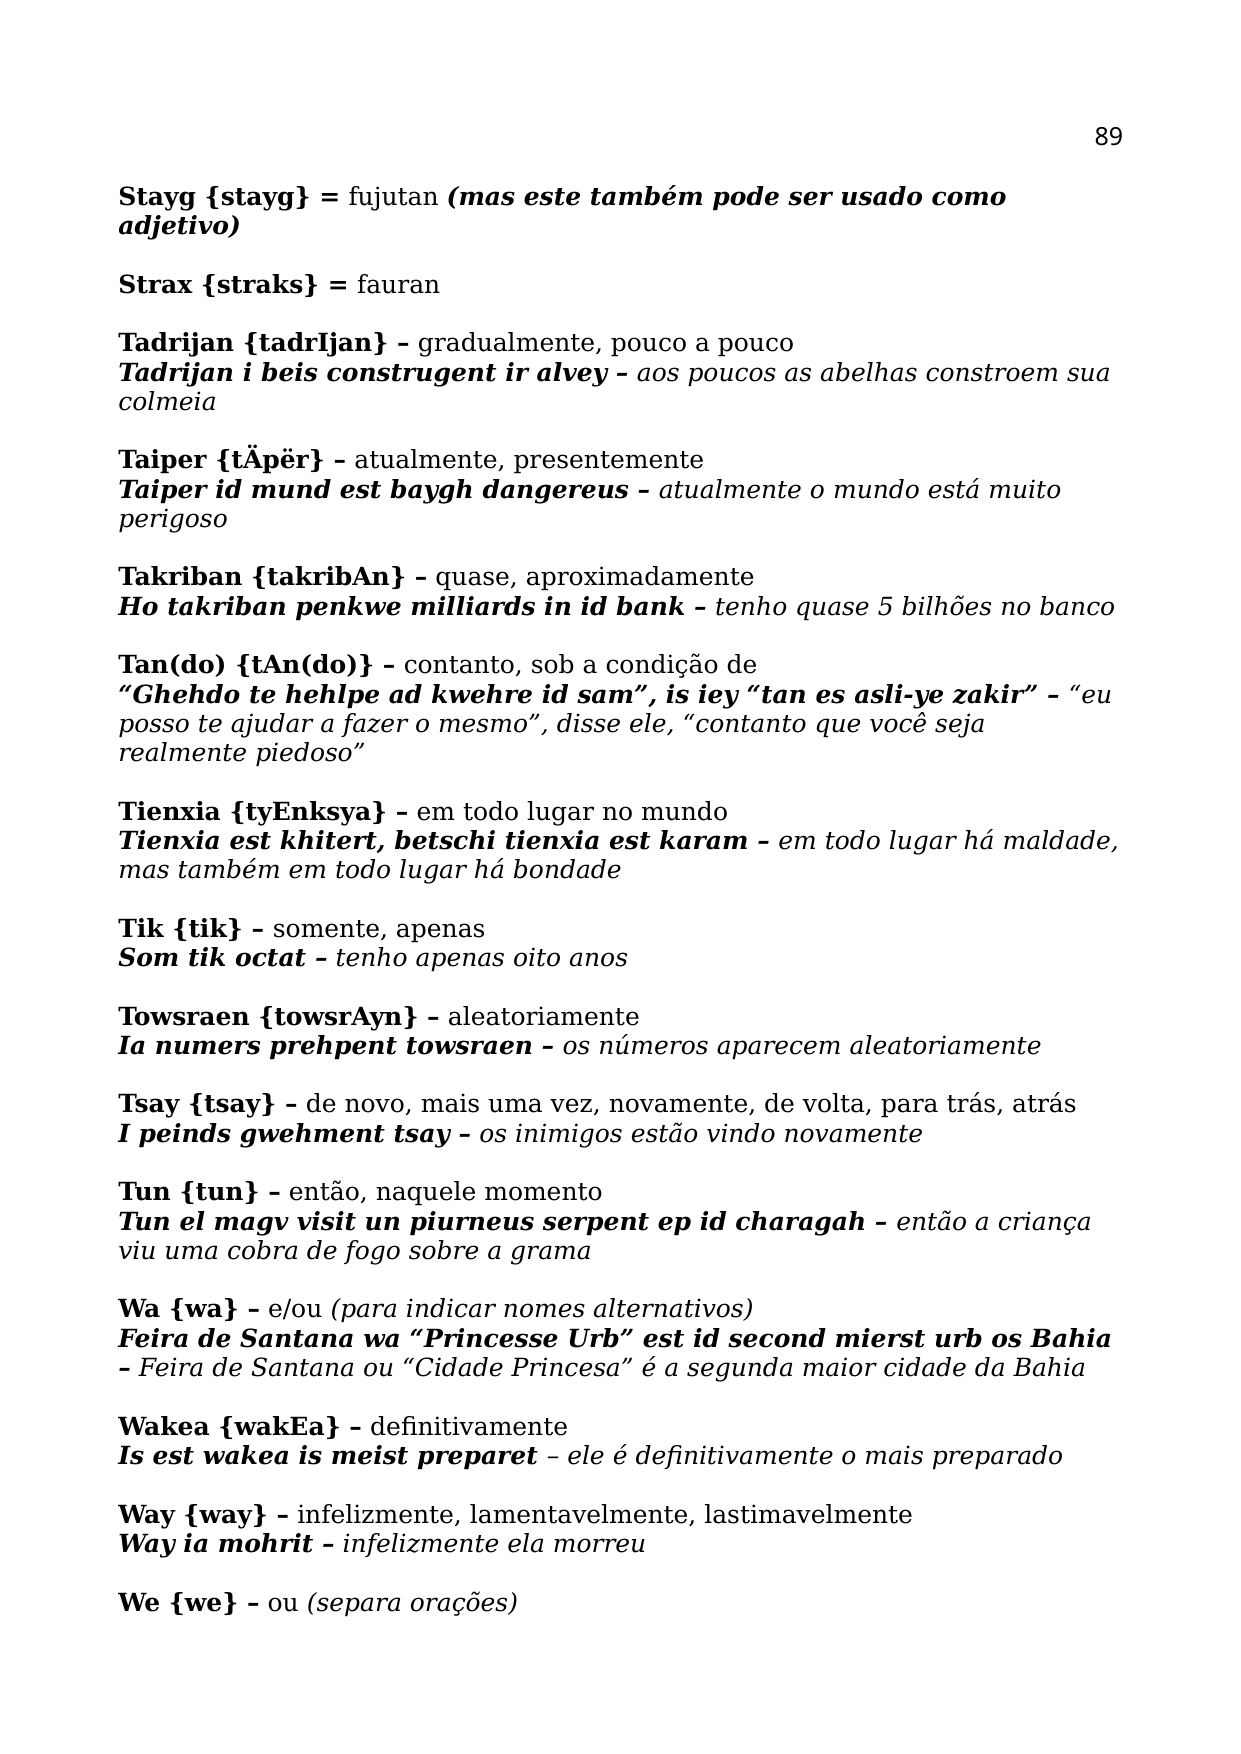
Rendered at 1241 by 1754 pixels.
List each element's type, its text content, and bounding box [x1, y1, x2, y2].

text Tun el magv visit un piurneus serpent ep id charagah – então a criança viu uma cobra de fogo sobre a grama [118, 1207, 1123, 1265]
text Som tik octat – tenho apenas oito anos [118, 943, 1123, 972]
text Tadrijan {tadrIjan} – gradualmente, pouco a pouco [118, 328, 1123, 357]
text Tun {tun} – então, naquele momento [118, 1177, 1123, 1207]
text Wakea {wakEa} – definitivamente [118, 1412, 1123, 1441]
text Way ia mohrit – infelizmente ela morreu [118, 1529, 1123, 1558]
text Taiper id mund est baygh dangereus – atualmente o mundo está muito perigoso [118, 474, 1123, 533]
text Feira de Santana wa “Princesse Urb” est id second mierst urb os Bahia – Feira de Santana ou “Cidade Princesa” é a segunda maior cidade da Bahia [118, 1324, 1123, 1382]
text Wa {wa} – e/ou (para indicar nomes alternativos) [118, 1294, 1123, 1324]
text Takriban {takribAn} – quase, aproximadamente [118, 562, 1123, 592]
text “Ghehdo te hehlpe ad kwehre id sam”, is iey “tan es asli-ye zakir” – “eu posso te ajudar a fazer o mesmo”, disse ele, “contanto que você seja realmente piedoso” [118, 679, 1123, 767]
text Is est wakea is meist preparet – ele é definitivamente o mais preparado [118, 1441, 1123, 1470]
text Tsay {tsay} – de novo, mais uma vez, novamente, de volta, para trás, atrás [118, 1089, 1123, 1119]
text Ho takriban penkwe milliards in id bank – tenho quase 5 bilhões no banco [118, 592, 1123, 621]
text Towsraen {towsrAyn} – aleatoriamente [118, 1001, 1123, 1031]
text Tan(do) {tAn(do)} – contanto, sob a condição de [118, 650, 1123, 679]
text Tadrijan i beis construgent ir alvey – aos poucos as abelhas constroem sua colmeia [118, 357, 1123, 416]
text Stayg {stayg} = fujutan (mas este também pode ser usado como adjetivo) [118, 182, 1123, 240]
text Ia numers prehpent towsraen – os números aparecem aleatoriamente [118, 1031, 1123, 1060]
text We {we} – ou (separa orações) [118, 1587, 1123, 1617]
text Tienxia est khitert, betschi tienxia est karam – em todo lugar há maldade, mas também em todo lugar há bondade [118, 826, 1123, 884]
text Strax {straks} = fauran [118, 269, 1123, 299]
text Way {way} – infelizmente, lamentavelmente, lastimavelmente [118, 1499, 1123, 1529]
text Tik {tik} – somente, apenas [118, 913, 1123, 943]
text Tienxia {tyEnksya} – em todo lugar no mundo [118, 796, 1123, 826]
text Taiper {tÄpër} – atualmente, presentemente [118, 445, 1123, 474]
text I peinds gwehment tsay – os inimigos estão vindo novamente [118, 1119, 1123, 1148]
